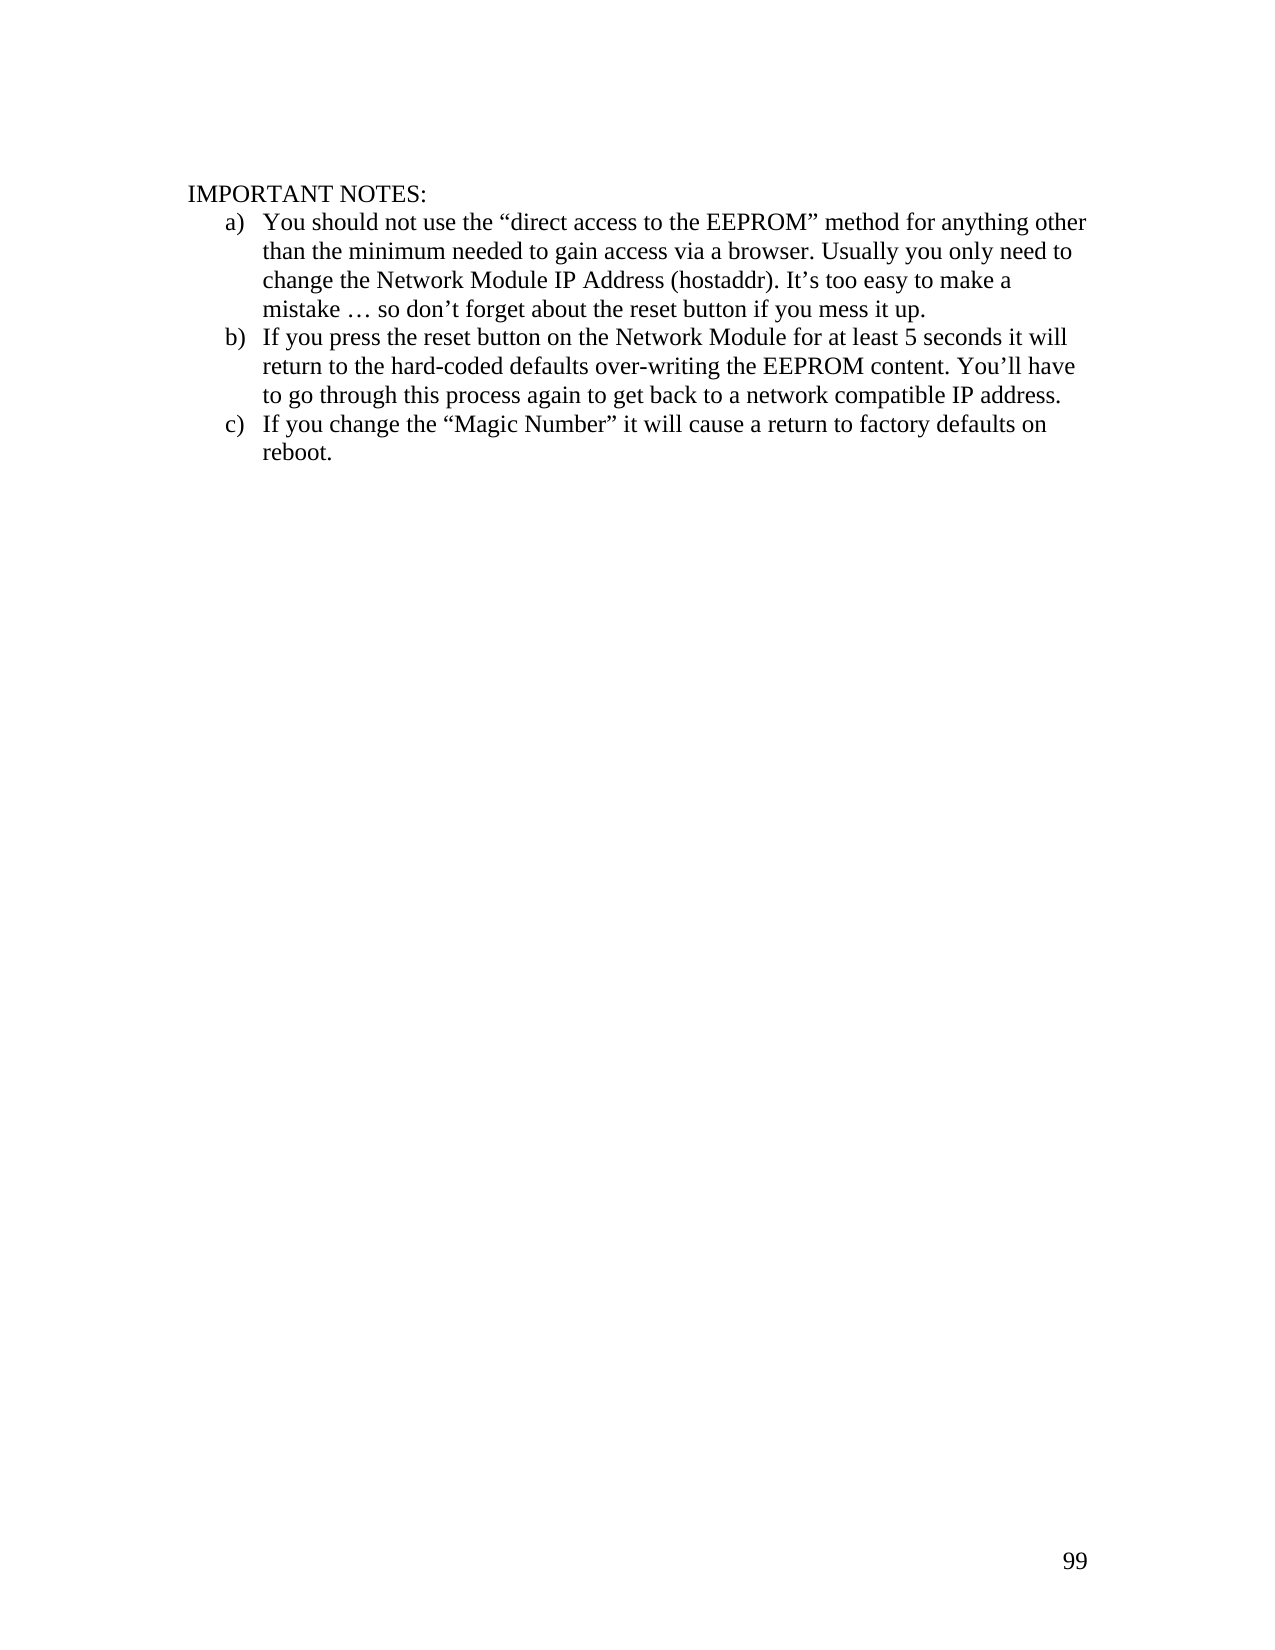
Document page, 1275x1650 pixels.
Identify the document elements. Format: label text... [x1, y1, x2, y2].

list If you press the reset button on the Network Module for at least 5 seconds it will return to the hard-coded defaults over-writing the EEPROM content. You’ll have to go through this process again to get back to a network compatible IP address. [225, 322, 1087, 409]
text IMPORTANT NOTES: [187, 179, 1087, 207]
list If you change the “Magic Number” it will cause a return to factory defaults on reboot. [225, 409, 1087, 466]
list You should not use the “direct access to the EEPROM” method for anything other than the minimum needed to gain access via a browser. Usually you only need to change the Network Module IP Address (hostaddr). It’s too easy to make a mistake … so don’t forget about the reset button if you mess it up. [225, 207, 1087, 322]
